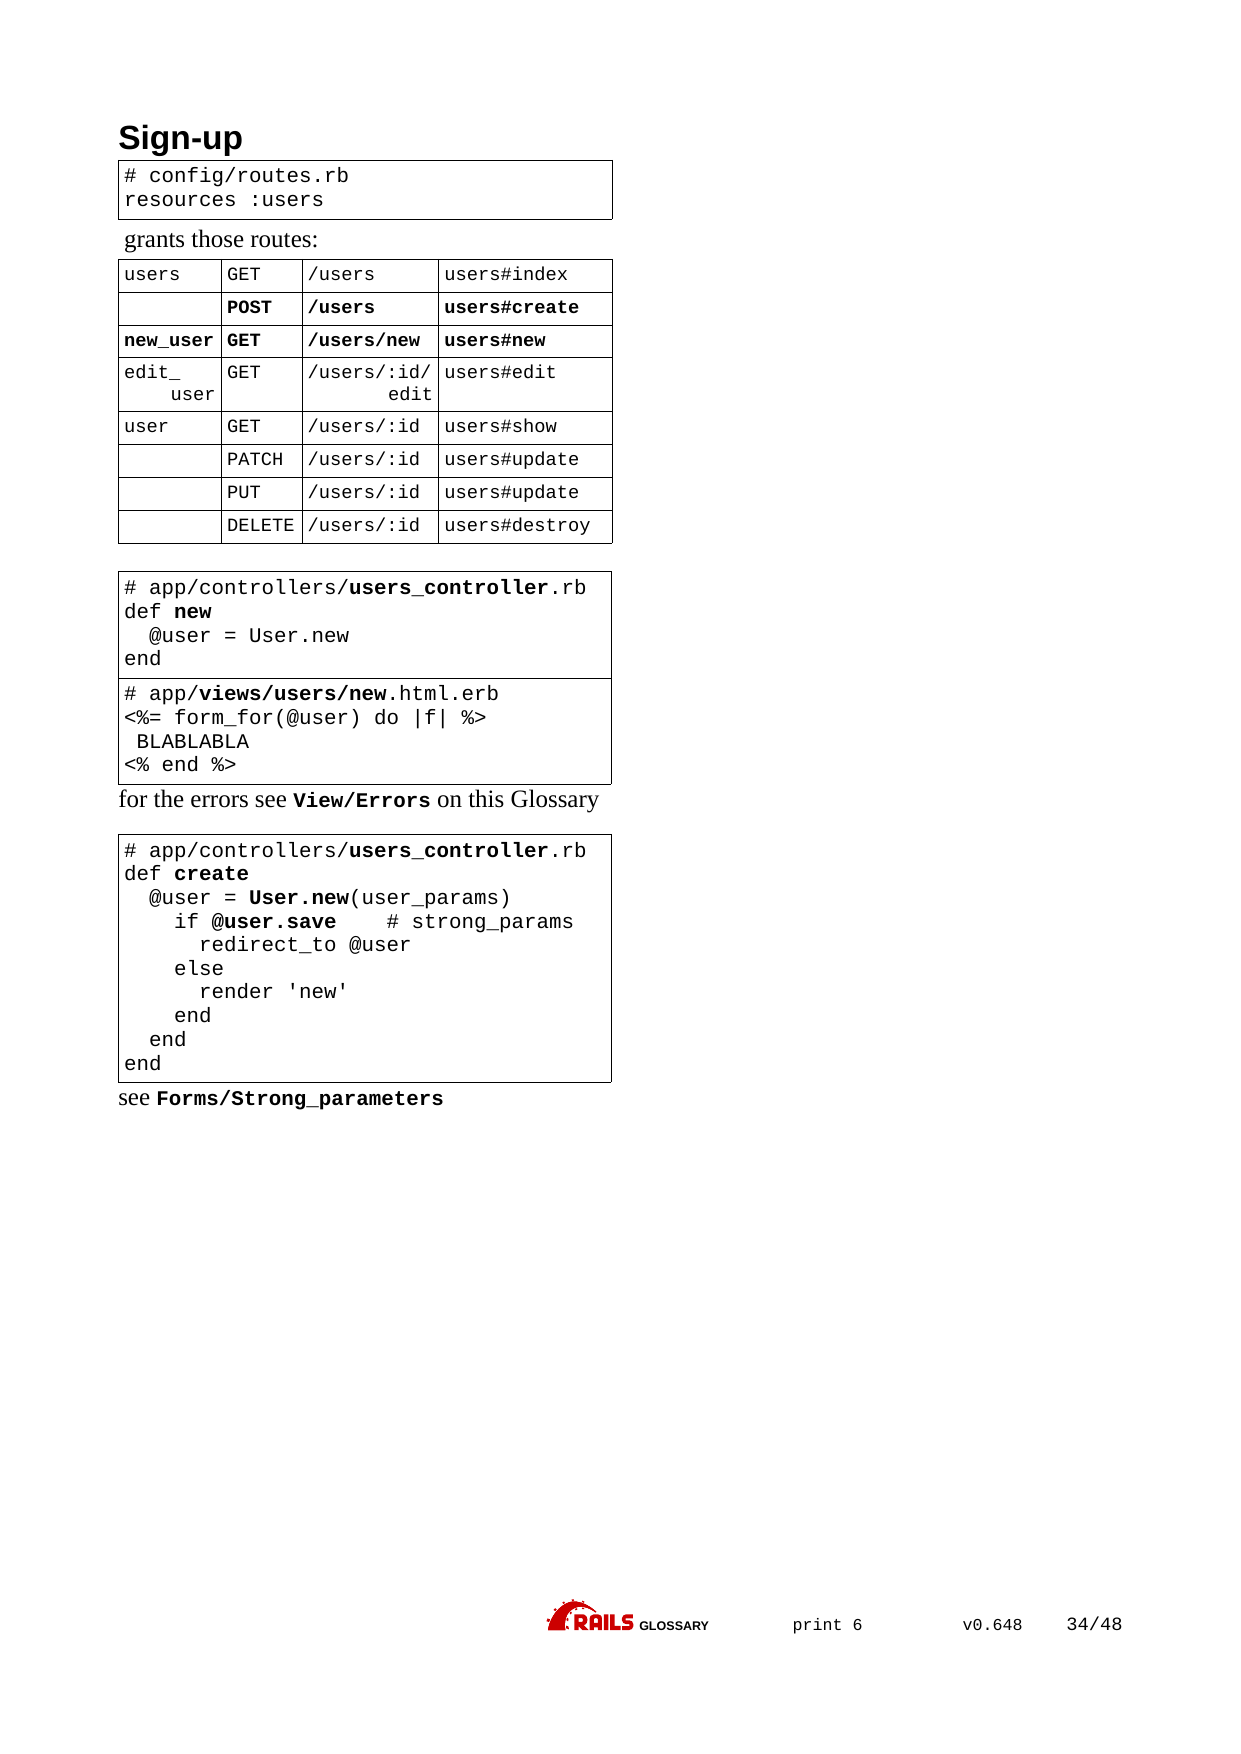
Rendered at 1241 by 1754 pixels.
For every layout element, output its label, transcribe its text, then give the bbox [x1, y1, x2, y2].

text for the errors see View/Errors on this Glossary [118, 785, 611, 813]
table_header # app/controllers/users_controller.rb def create @user = User.new(user_params) if @user.save # strong_params redirect_to @user else render 'new' end end end [119, 835, 611, 1082]
table_cell /users/:id [303, 412, 438, 444]
table_cell users#create [439, 293, 612, 324]
table_cell /users [303, 260, 438, 292]
table_cell users#new [439, 326, 612, 357]
table_header # config/routes.rb resources :users [119, 161, 612, 218]
table_cell new_user [119, 326, 221, 357]
table_cell /users [303, 293, 438, 324]
table_cell /users/:id [303, 511, 438, 543]
table_header # app/controllers/users_controller.rb def new @user = User.new end [119, 572, 611, 678]
table_cell users#destroy [439, 511, 612, 543]
table_cell GET [222, 326, 302, 357]
table_cell PUT [222, 478, 302, 510]
table_cell /users/:id/ edit [303, 358, 438, 411]
table_cell POST [222, 293, 302, 324]
table_cell /users/new [303, 326, 438, 357]
table_cell [119, 445, 221, 477]
table_cell PATCH [222, 445, 302, 477]
table_cell /users/:id [303, 445, 438, 477]
subtitle Sign-up [118, 118, 611, 157]
table_cell users#edit [439, 358, 612, 411]
table_cell # app/views/users/new.html.erb <%= form_for(@user) do |f| %> BLABLABLA <% end %> [119, 679, 611, 784]
table_cell [119, 511, 221, 543]
table_cell users#show [439, 412, 612, 444]
table_cell GET [222, 358, 302, 411]
table_cell /users/:id [303, 478, 438, 510]
table_cell grants those routes: [118, 220, 612, 259]
table_cell [119, 478, 221, 510]
table_cell users#index [439, 260, 612, 292]
table_cell user [119, 412, 221, 444]
table_cell edit_ user [119, 358, 221, 411]
table_cell GET [222, 260, 302, 292]
text see Forms/Strong_parameters [118, 1083, 611, 1112]
table_cell users [119, 260, 221, 292]
table_cell [119, 293, 221, 324]
table_cell DELETE [222, 511, 302, 543]
table_cell GET [222, 412, 302, 444]
table_cell users#update [439, 478, 612, 510]
table_cell users#update [439, 445, 612, 477]
